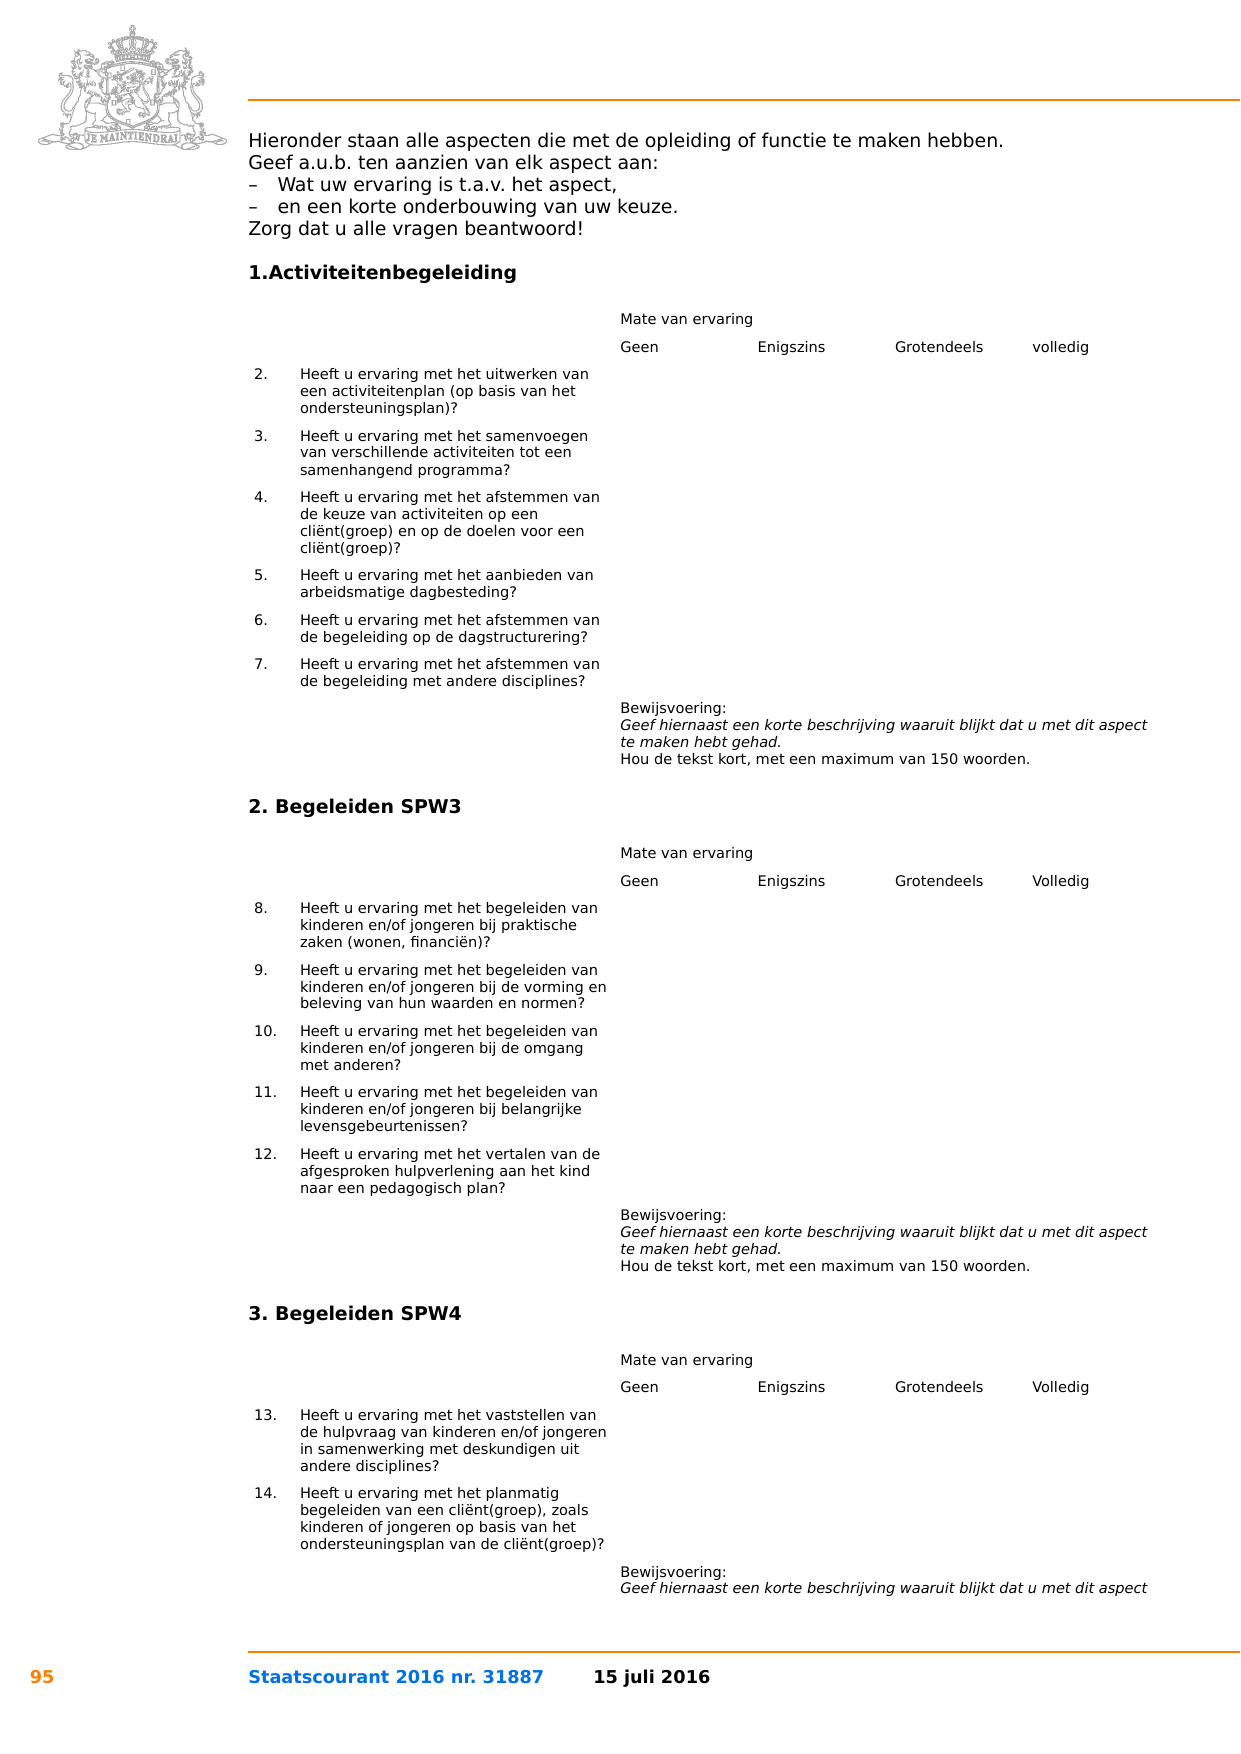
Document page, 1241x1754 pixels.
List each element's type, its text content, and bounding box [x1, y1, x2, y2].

table_cell 6. [249, 607, 293, 650]
table_cell [294, 868, 614, 894]
text Hieronder staan alle aspecten die met de opleiding of functie te maken hebben. [248, 130, 1163, 152]
table_cell [752, 484, 888, 561]
table_cell Bewijsvoering: Geef hiernaast een korte beschrijving waaruit blijkt dat u met dit aspect [615, 1559, 1163, 1602]
table_cell [615, 423, 751, 483]
table_cell Heeft u ervaring met het begeleiden van kinderen en/of jongeren bij belangrijke levensgebeurtenissen? [294, 1080, 614, 1140]
table_cell Geen [615, 868, 751, 894]
table_cell 7. [249, 651, 293, 694]
table_cell Volledig [1027, 868, 1163, 894]
table_cell [1027, 651, 1163, 694]
table_cell [294, 1559, 614, 1602]
text 2. Begeleiden SPW3 [248, 796, 1163, 818]
table_cell 8. [249, 895, 293, 956]
table_cell [615, 1480, 751, 1558]
table_cell [889, 1402, 1026, 1479]
table_cell Enigszins [752, 334, 888, 360]
table_cell Grotendeels [889, 868, 1026, 894]
table_cell [615, 651, 751, 694]
table_cell Heeft u ervaring met het vertalen van de afgesproken hulpverlening aan het kind naar een pedagogisch plan? [294, 1141, 614, 1201]
table_cell Volledig [1027, 1375, 1163, 1401]
table_cell 9. [249, 957, 293, 1017]
table_cell [889, 1141, 1026, 1201]
table_cell [249, 868, 293, 894]
table_cell 11. [249, 1080, 293, 1140]
table_cell [1027, 563, 1163, 606]
table_cell Heeft u ervaring met het begeleiden van kinderen en/of jongeren bij de vorming en beleving van hun waarden en normen? [294, 957, 614, 1017]
table_cell [752, 957, 888, 1017]
table_cell Heeft u ervaring met het begeleiden van kinderen en/of jongeren bij praktische zaken (wonen, financiën)? [294, 895, 614, 956]
table_cell [752, 1080, 888, 1140]
table_cell [889, 484, 1026, 561]
table_cell 10. [249, 1018, 293, 1078]
table_cell [889, 563, 1026, 606]
table_cell Geen [615, 1375, 751, 1401]
table_cell [752, 563, 888, 606]
table_cell [1027, 1480, 1163, 1558]
table_cell [752, 361, 888, 422]
table_cell [889, 1480, 1026, 1558]
table_cell [615, 1080, 751, 1140]
text Zorg dat u alle vragen beantwoord! [248, 218, 1163, 240]
table_cell [249, 696, 293, 773]
table_cell Heeft u ervaring met het samenvoegen van verschillende activiteiten tot een samenhangend programma? [294, 423, 614, 483]
table_cell 4. [249, 484, 293, 561]
table_cell [889, 895, 1026, 956]
text Geef a.u.b. ten aanzien van elk aspect aan: [248, 152, 1163, 174]
table_cell Enigszins [752, 868, 888, 894]
picture [38, 25, 227, 150]
table_cell Heeft u ervaring met het begeleiden van kinderen en/of jongeren bij de omgang met anderen? [294, 1018, 614, 1078]
table_cell [752, 423, 888, 483]
table_cell Heeft u ervaring met het afstemmen van de keuze van activiteiten op een cliënt(groep) en op de doelen voor een cliënt(groep)? [294, 484, 614, 561]
text – en een korte onderbouwing van uw keuze. [248, 196, 1163, 218]
table_cell volledig [1027, 334, 1163, 360]
table_cell [294, 1202, 614, 1279]
table_cell [1027, 895, 1163, 956]
table_cell [249, 334, 293, 360]
table_cell [1027, 361, 1163, 422]
table_header [294, 307, 614, 333]
table_cell Geen [615, 334, 751, 360]
table_cell [615, 1402, 751, 1479]
text 3. Begeleiden SPW4 [248, 1302, 1163, 1324]
table_cell 13. [249, 1402, 293, 1479]
table_cell Heeft u ervaring met het aanbieden van arbeidsmatige dagbesteding? [294, 563, 614, 606]
table_cell [249, 1375, 293, 1401]
table_cell [1027, 1080, 1163, 1140]
table_cell Grotendeels [889, 334, 1026, 360]
table_cell [294, 334, 614, 360]
table_cell [1027, 957, 1163, 1017]
table_cell [615, 957, 751, 1017]
table_cell [752, 895, 888, 956]
table_cell 2. [249, 361, 293, 422]
table_cell Bewijsvoering: Geef hiernaast een korte beschrijving waaruit blijkt dat u met dit aspect te maken hebt gehad. Hou de tekst kort, met een maximum van 150 woorden. [615, 696, 1163, 773]
table_header Mate van ervaring [615, 841, 1163, 867]
table_cell 14. [249, 1480, 293, 1558]
text 1.Activiteitenbegeleiding [248, 262, 1163, 284]
text – Wat uw ervaring is t.a.v. het aspect, [248, 174, 1163, 196]
table_header Mate van ervaring [615, 1347, 1163, 1374]
table_cell [1027, 1018, 1163, 1078]
table_cell [615, 1018, 751, 1078]
table_cell [294, 696, 614, 773]
table_cell [615, 563, 751, 606]
table_cell [1027, 607, 1163, 650]
table_cell [889, 1080, 1026, 1140]
table_cell Heeft u ervaring met het afstemmen van de begeleiding met andere disciplines? [294, 651, 614, 694]
table_header [249, 841, 293, 867]
table_cell [1027, 484, 1163, 561]
table_cell [889, 957, 1026, 1017]
table_cell [615, 484, 751, 561]
table_header Mate van ervaring [615, 307, 1163, 333]
table_cell [615, 895, 751, 956]
table_cell [889, 423, 1026, 483]
table_cell [615, 1141, 751, 1201]
table_cell [249, 1202, 293, 1279]
table_cell 12. [249, 1141, 293, 1201]
table_cell 5. [249, 563, 293, 606]
table_cell [294, 1375, 614, 1401]
table_cell Heeft u ervaring met het planmatig begeleiden van een cliënt(groep), zoals kinderen of jongeren op basis van het ondersteuningsplan van de cliënt(groep)? [294, 1480, 614, 1558]
table_cell [889, 361, 1026, 422]
table_header [294, 841, 614, 867]
table_cell Heeft u ervaring met het vaststellen van de hulpvraag van kinderen en/of jongeren in samenwerking met deskundigen uit andere disciplines? [294, 1402, 614, 1479]
table_cell [249, 1559, 293, 1602]
table_cell [752, 1480, 888, 1558]
table_cell [752, 1018, 888, 1078]
table_header [249, 1347, 293, 1374]
table_header [294, 1347, 614, 1374]
table_cell [615, 361, 751, 422]
table_cell [889, 607, 1026, 650]
table_cell [1027, 1141, 1163, 1201]
table_cell [752, 1402, 888, 1479]
table_cell [889, 1018, 1026, 1078]
table_cell [752, 1141, 888, 1201]
table_cell Heeft u ervaring met het uitwerken van een activiteitenplan (op basis van het ondersteuningsplan)? [294, 361, 614, 422]
table_cell 3. [249, 423, 293, 483]
table_cell [889, 651, 1026, 694]
table_cell [1027, 1402, 1163, 1479]
table_cell [752, 607, 888, 650]
table_cell [615, 607, 751, 650]
table_header [249, 307, 293, 333]
table_cell Enigszins [752, 1375, 888, 1401]
table_cell Grotendeels [889, 1375, 1026, 1401]
table_cell Heeft u ervaring met het afstemmen van de begeleiding op de dagstructurering? [294, 607, 614, 650]
table_cell [752, 651, 888, 694]
table_cell [1027, 423, 1163, 483]
table_cell Bewijsvoering: Geef hiernaast een korte beschrijving waaruit blijkt dat u met dit aspect te maken hebt gehad. Hou de tekst kort, met een maximum van 150 woorden. [615, 1202, 1163, 1279]
